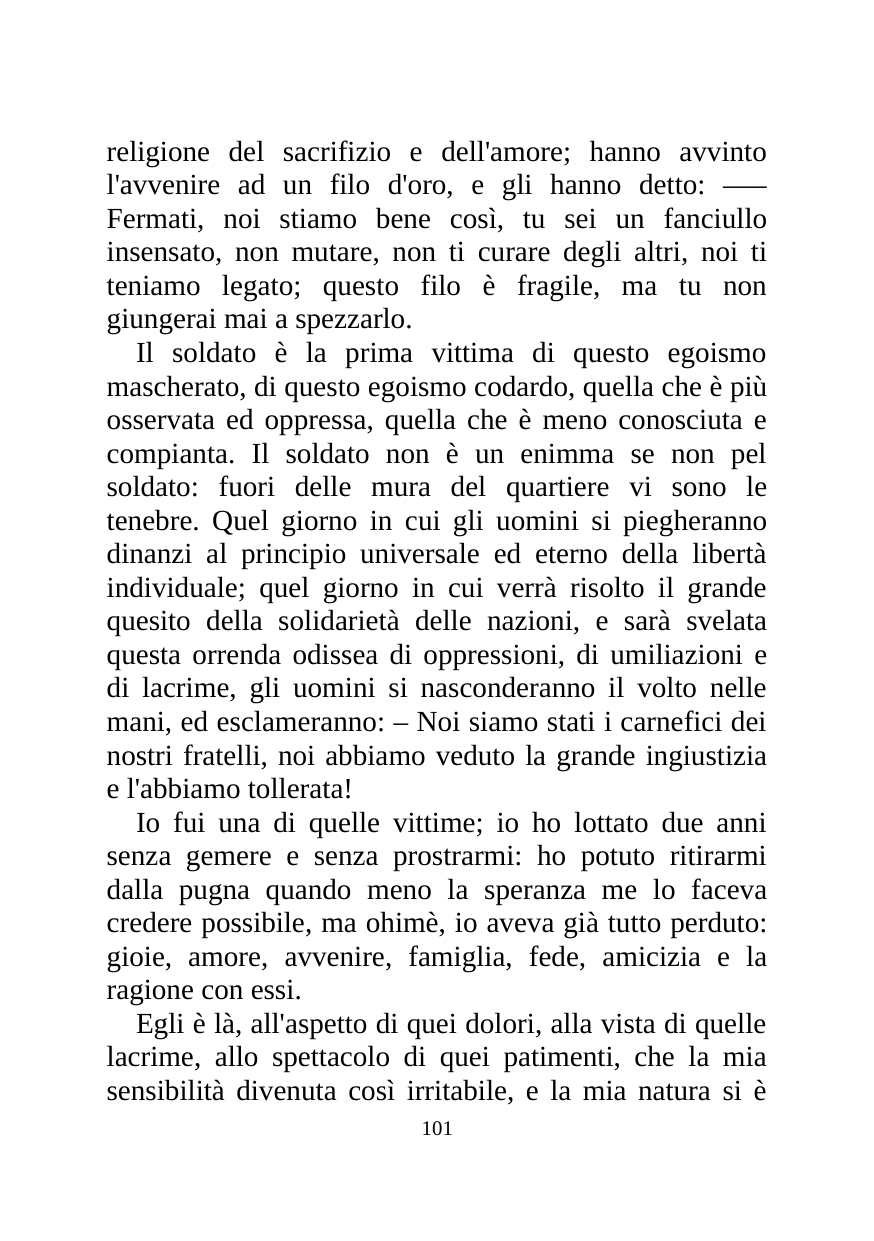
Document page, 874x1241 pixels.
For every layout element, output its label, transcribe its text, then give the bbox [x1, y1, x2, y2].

text religione del sacrifizio e dell'amore; hanno avvinto l'avvenire ad un filo d'oro, e gli hanno detto: ––– Fermati, noi stiamo bene così, tu sei un fanciullo insensato, non mutare, non ti curare degli altri, noi ti teniamo legato; questo filo è fragile, ma tu non giungerai mai a spezzarlo. [106, 134, 768, 335]
text Il soldato è la prima vittima di questo egoismo mascherato, di questo egoismo codardo, quella che è più osservata ed oppressa, quella che è meno conosciuta e compianta. Il soldato non è un enimma se non pel soldato: fuori delle mura del quartiere vi sono le tenebre. Quel giorno in cui gli uomini si piegheranno dinanzi al principio universale ed eterno della libertà individuale; quel giorno in cui verrà risolto il grande quesito della solidarietà delle nazioni, e sarà svelata questa orrenda odissea di oppressioni, di umiliazioni e di lacrime, gli uomini si nasconderanno il volto nelle mani, ed esclameranno: – Noi siamo stati i carnefici dei nostri fratelli, noi abbiamo veduto la grande ingiustizia e l'abbiamo tollerata! [106, 335, 768, 805]
text Egli è là, all'aspetto di quei dolori, alla vista di quelle lacrime, allo spettacolo di quei patimenti, che la mia sensibilità divenuta così irritabile, e la mia natura si è [106, 1006, 768, 1107]
text Io fui una di quelle vittime; io ho lottato due anni senza gemere e senza prostrarmi: ho potuto ritirarmi dalla pugna quando meno la speranza me lo faceva credere possibile, ma ohimè, io aveva già tutto perduto: gioie, amore, avvenire, famiglia, fede, amicizia e la ragione con essi. [106, 805, 768, 1006]
